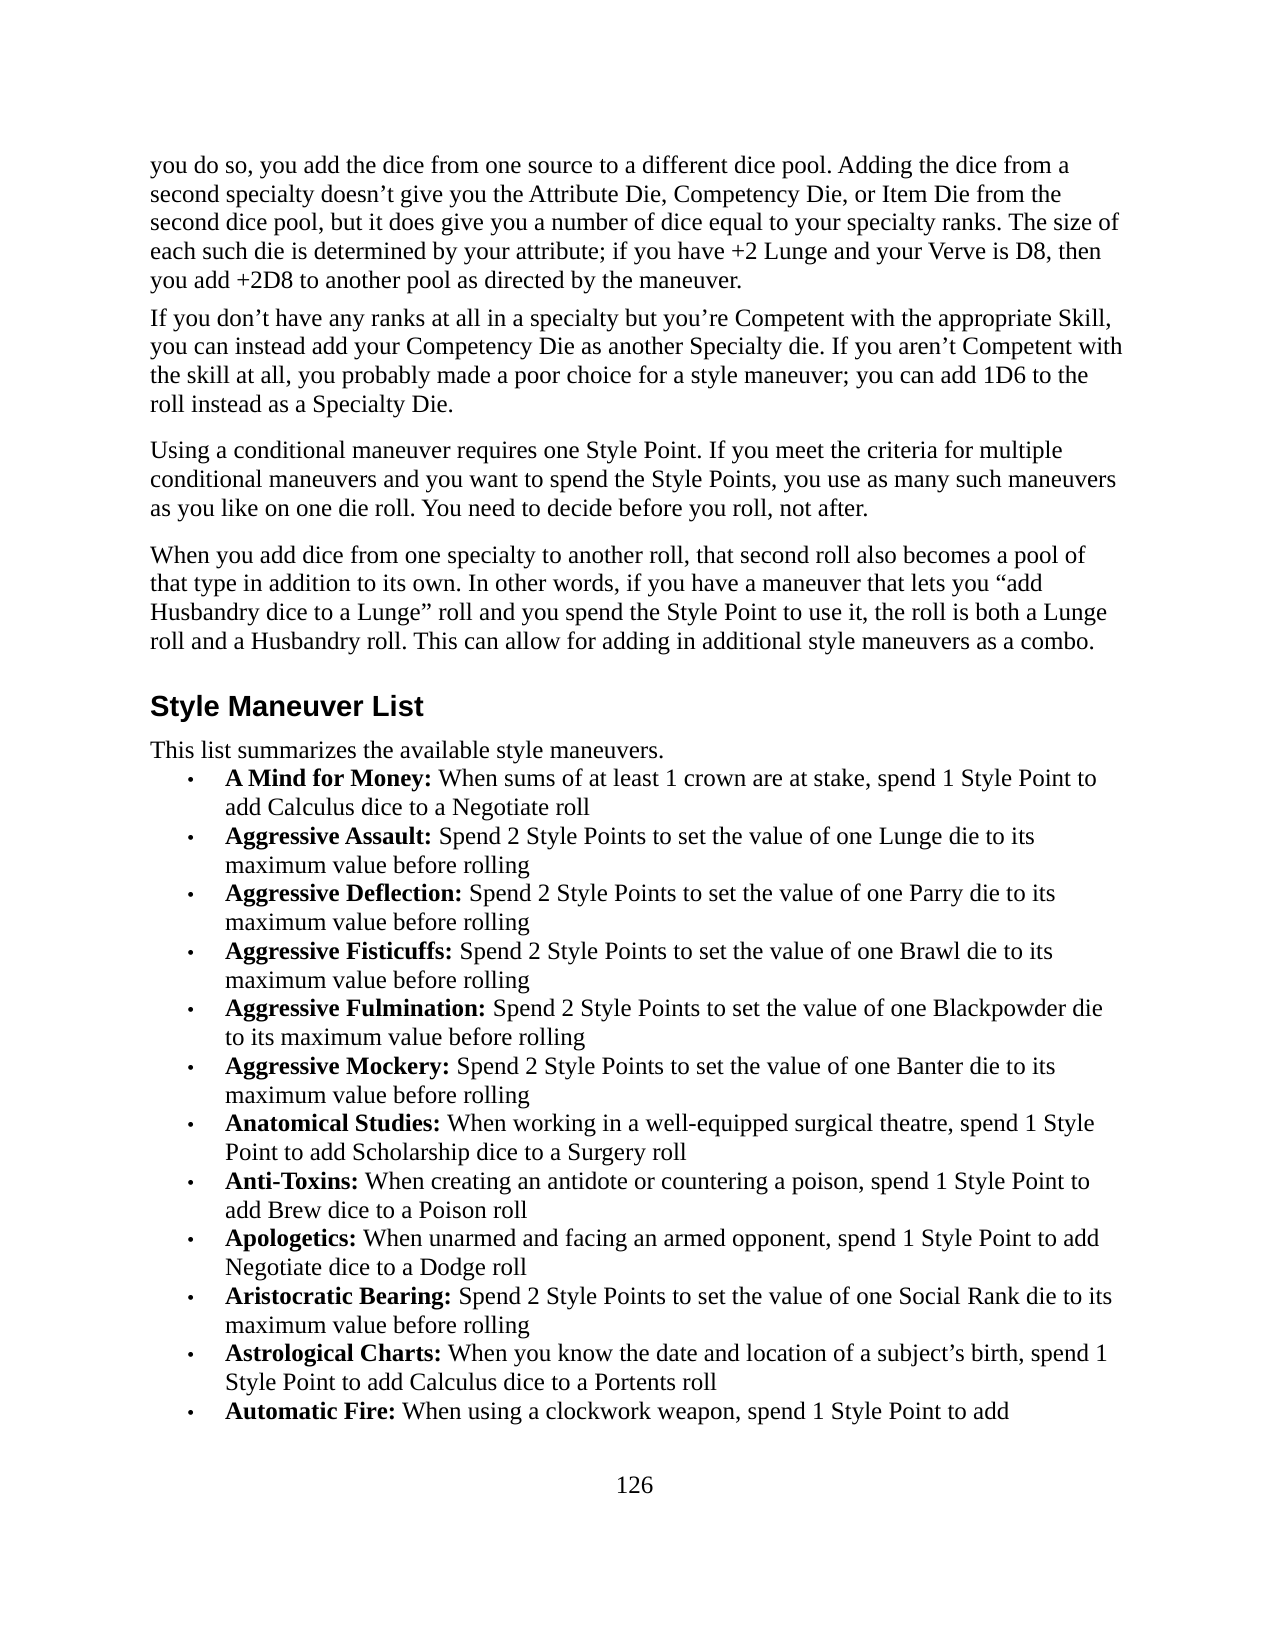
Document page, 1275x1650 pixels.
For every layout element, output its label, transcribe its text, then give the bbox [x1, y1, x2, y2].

list Aggressive Deflection: Spend 2 Style Points to set the value of one Parry die to its maximum value before rolling [187, 878, 1125, 936]
list Anatomical Studies: When working in a well-equipped surgical theatre, spend 1 Style Point to add Scholarship dice to a Surgery roll [187, 1108, 1125, 1166]
list Aggressive Mockery: Spend 2 Style Points to set the value of one Banter die to its maximum value before rolling [187, 1051, 1125, 1108]
list Aggressive Fisticuffs: Spend 2 Style Points to set the value of one Brawl die to its maximum value before rolling [187, 936, 1125, 993]
list Aristocratic Bearing: Spend 2 Style Points to set the value of one Social Rank die to its maximum value before rolling [187, 1281, 1125, 1338]
subtitle Style Maneuver List [150, 689, 1125, 722]
list Astrological Charts: When you know the date and location of a subject’s birth, spend 1 Style Point to add Calculus dice to a Portents roll [187, 1338, 1125, 1396]
text Using a conditional maneuver requires one Style Point. If you meet the criteria for multiple conditional maneuvers and you want to spend the Style Points, you use as many such maneuvers as you like on one die roll. You need to decide before you roll, not after. [150, 436, 1125, 522]
list Aggressive Fulmination: Spend 2 Style Points to set the value of one Blackpowder die to its maximum value before rolling [187, 993, 1125, 1051]
list Anti-Toxins: When creating an antidote or countering a poison, spend 1 Style Point to add Brew dice to a Poison roll [187, 1166, 1125, 1223]
list Automatic Fire: When using a clockwork weapon, spend 1 Style Point to add [187, 1396, 1125, 1425]
text This list summarizes the available style maneuvers. [150, 735, 1125, 763]
list Aggressive Assault: Spend 2 Style Points to set the value of one Lunge die to its maximum value before rolling [187, 821, 1125, 878]
text you do so, you add the dice from one source to a different dice pool. Adding the dice from a second specialty doesn’t give you the Attribute Die, Competency Die, or Item Die from the second dice pool, but it does give you a number of dice equal to your specialty ranks. The size of each such die is determined by your attribute; if you have +2 Lunge and your Verve is D8, then you add +2D8 to another pool as directed by the maneuver. [150, 150, 1125, 294]
text When you add dice from one specialty to another roll, that second roll also becomes a pool of that type in addition to its own. In other words, if you have a maneuver that lets you “add Husbandry dice to a Lunge” roll and you spend the Style Point to use it, the roll is both a Lunge roll and a Husbandry roll. This can allow for adding in additional style maneuvers as a combo. [150, 540, 1125, 655]
list Apologetics: When unarmed and facing an armed opponent, spend 1 Style Point to add Negotiate dice to a Dodge roll [187, 1223, 1125, 1281]
list A Mind for Money: When sums of at least 1 crown are at stake, spend 1 Style Point to add Calculus dice to a Negotiate roll [187, 763, 1125, 821]
text If you don’t have any ranks at all in a specialty but you’re Competent with the appropriate Skill, you can instead add your Competency Die as another Specialty die. If you aren’t Competent with the skill at all, you probably made a poor choice for a style maneuver; you can add 1D6 to the roll instead as a Specialty Die. [150, 303, 1125, 418]
